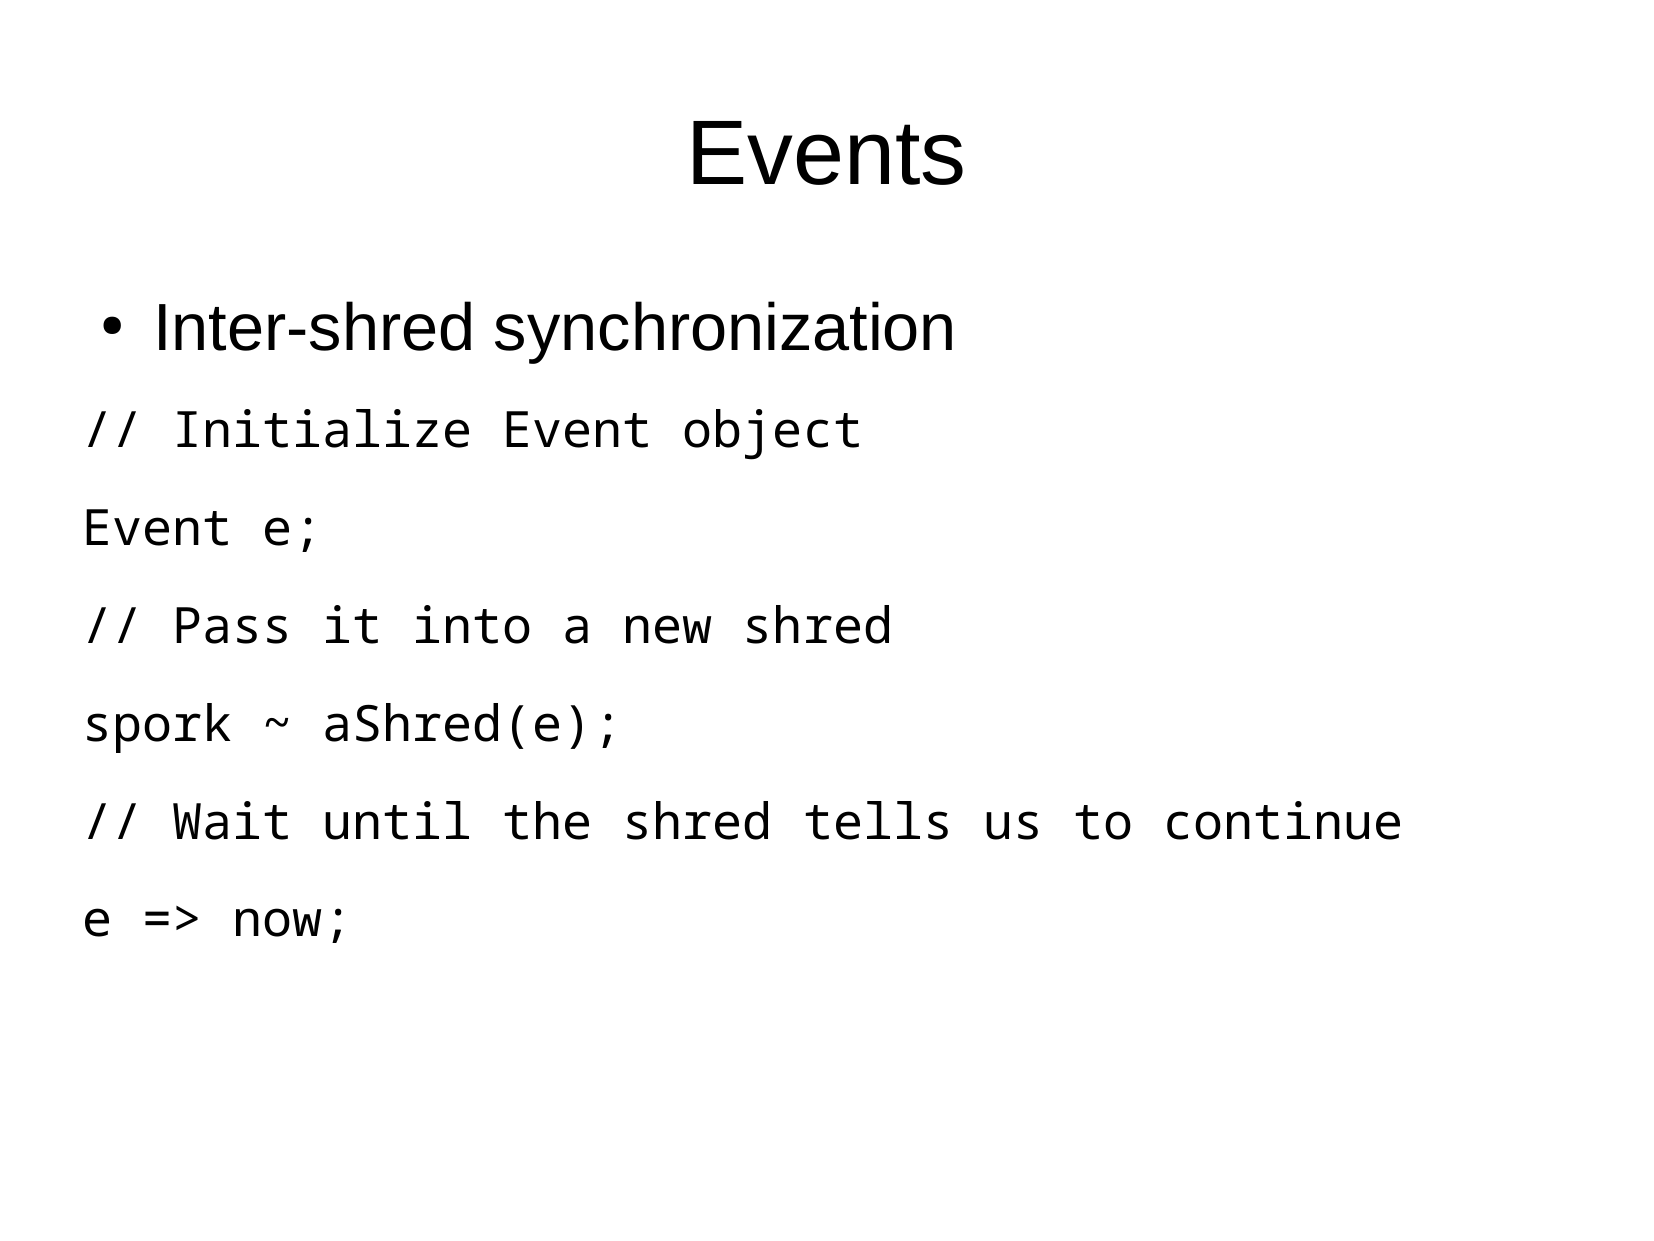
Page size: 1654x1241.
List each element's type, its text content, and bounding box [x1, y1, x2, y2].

list Inter-shred synchronization // Initialize Event object Event e; // Pass it into a new shred spork ~ aShred(e); // Wait until the shred tells us to continue e => now; [82, 290, 1538, 1010]
title Events [82, 49, 1571, 257]
